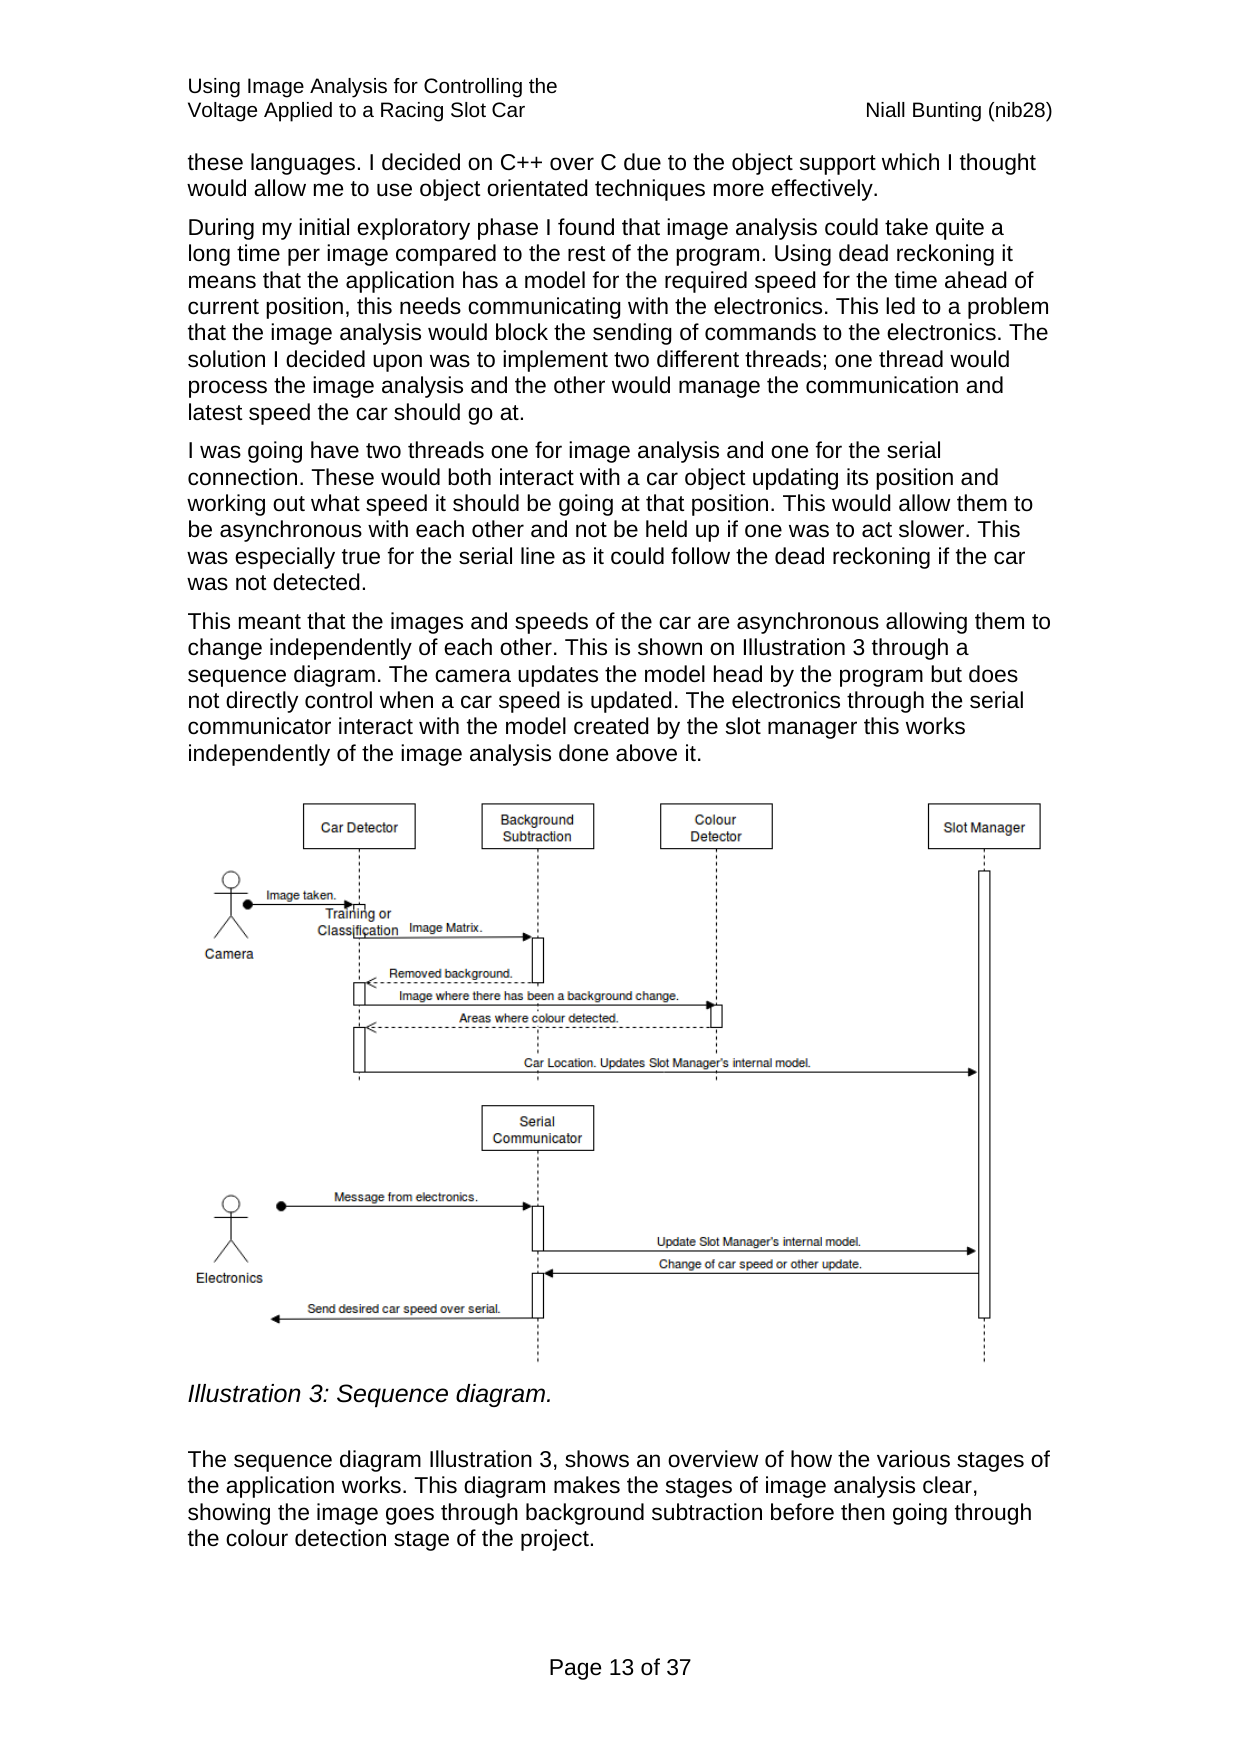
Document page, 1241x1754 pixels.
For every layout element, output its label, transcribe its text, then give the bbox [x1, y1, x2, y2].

text The sequence diagram Illustration 3, shows an overview of how the various stages of the application works. This diagram makes the stages of image analysis clear, showing the image goes through background subtraction before then going through the colour detection stage of the project. [187, 1446, 1053, 1552]
text these languages. I decided on C++ over C due to the object support which I thought would allow me to use object orientated techniques more effectively. [187, 149, 1053, 201]
picture [187, 791, 1053, 1379]
text I was going have two threads one for image analysis and one for the serial connection. These would both interact with a car object updating its position and working out what speed it should be going at that position. This would allow them to be asynchronous with each other and not be held up if one was to act slower. This was especially true for the serial line as it could follow the dead reckoning if the car was not detected. [187, 437, 1053, 595]
text This meant that the images and speeds of the car are asynchronous allowing them to change independently of each other. This is shown on Illustration 3 through a sequence diagram. The camera updates the model head by the program but does not directly control when a car speed is updated. The electronics through the serial communicator interact with the model created by the slot manager this works independently of the image analysis done above it. [187, 608, 1053, 766]
text During my initial exploratory phase I found that image analysis could take quite a long time per image compared to the rest of the program. Using dead reckoning it means that the application has a model for the required speed for the time ahead of current position, this needs communicating with the electronics. This led to a problem that the image analysis would block the sending of commands to the electronics. The solution I decided upon was to implement two different threads; one thread would process the image analysis and the other would manage the communication and latest speed the car should go at. [187, 214, 1053, 425]
text Illustration 3: Sequence diagram. [187, 1379, 1053, 1407]
